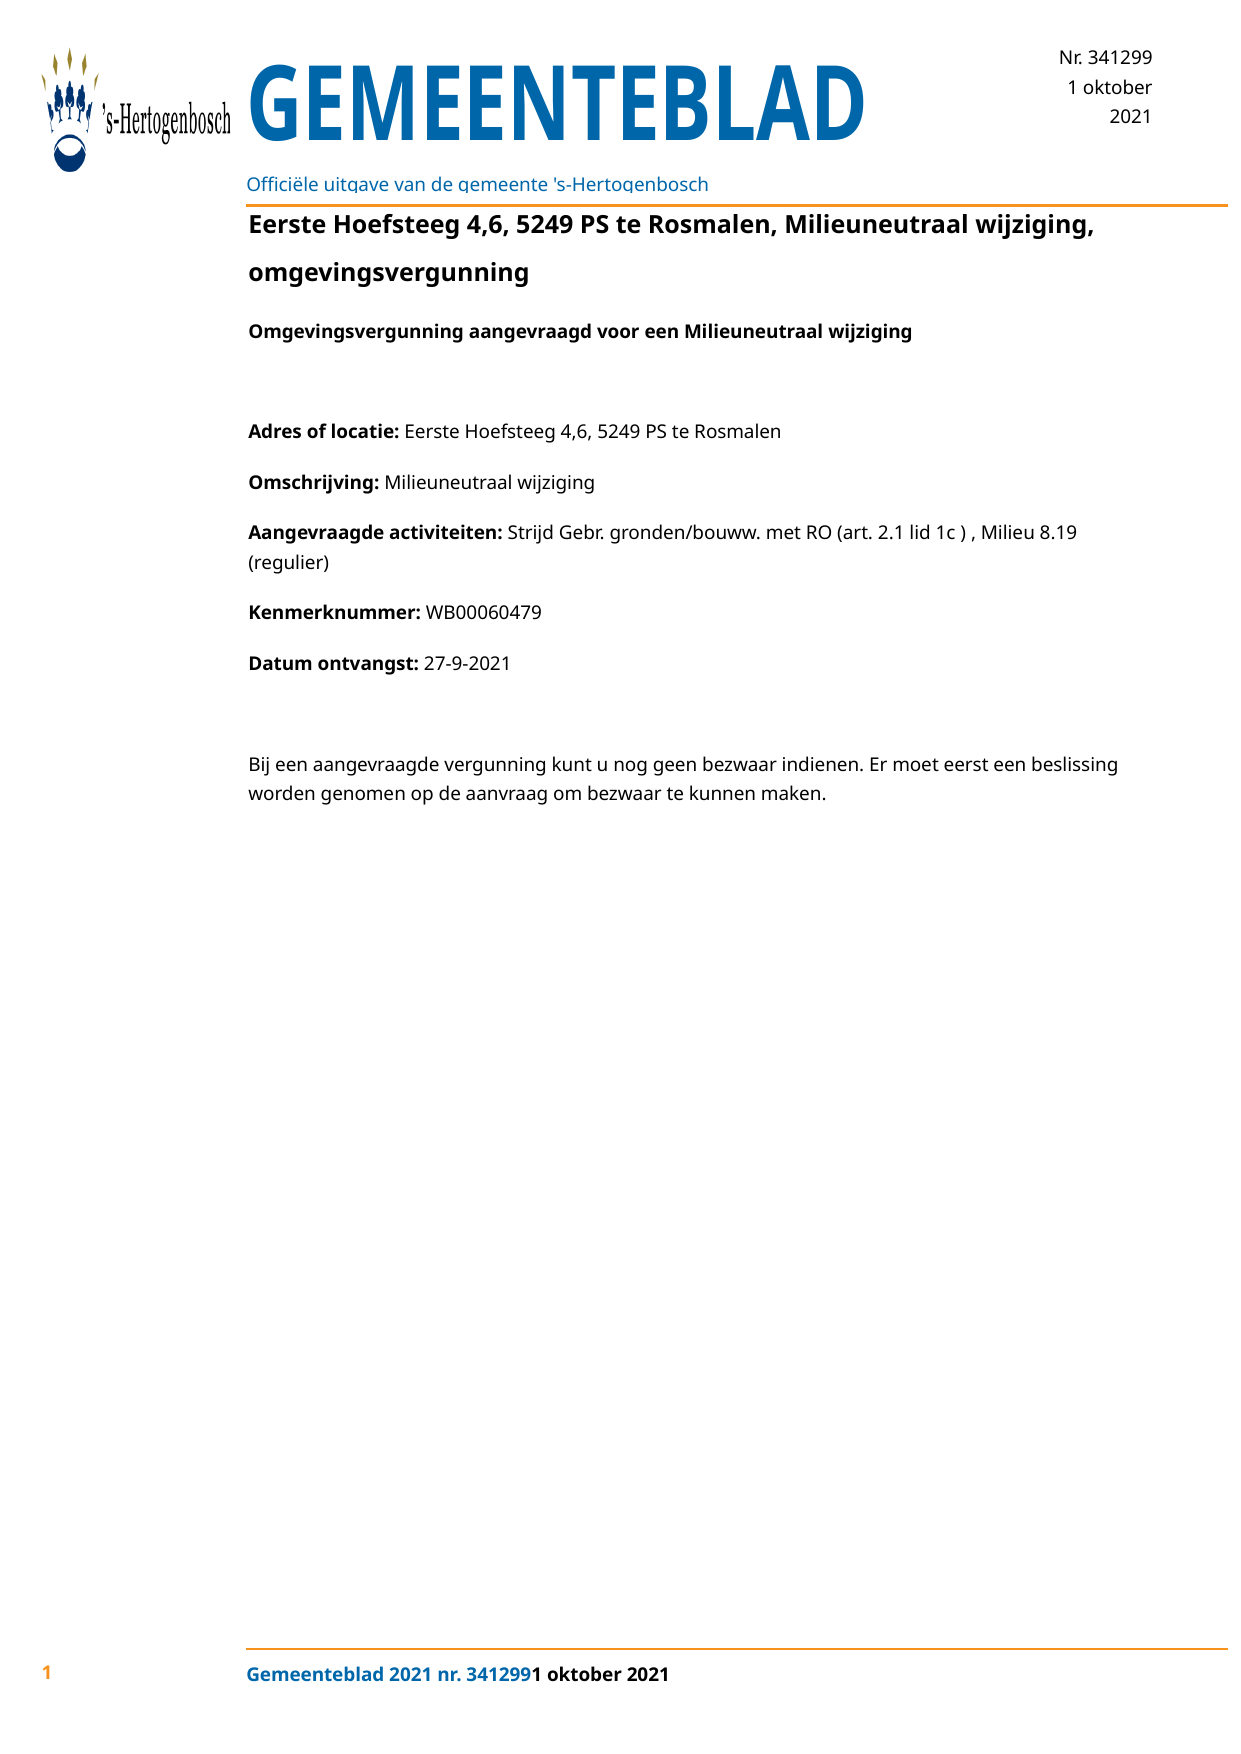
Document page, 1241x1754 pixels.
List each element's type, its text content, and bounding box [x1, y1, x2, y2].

text Omgevingsvergunning aangevraagd voor een Milieuneutraal wijziging [248, 318, 1152, 344]
text Datum ontvangst: 27-9-2021 [248, 650, 1152, 676]
text Bij een aangevraagde vergunning kunt u nog geen bezwaar indienen. Er moet eerst een beslissing worden genomen op de aanvraag om bezwaar te kunnen maken. [248, 751, 1152, 806]
text Omschrijving: Milieuneutraal wijziging [248, 469, 1152, 495]
text Adres of locatie: Eerste Hoefsteeg 4,6, 5249 PS te Rosmalen [248, 419, 1152, 444]
text Eerste Hoefsteeg 4,6, 5249 PS te Rosmalen, Milieuneutraal wijziging, omgevingsvergunning [248, 207, 1152, 288]
text Kenmerknummer: WB00060479 [248, 599, 1152, 625]
picture [41, 47, 231, 172]
text Aangevraagde activiteiten: Strijd Gebr. gronden/bouww. met RO (art. 2.1 lid 1c ) , Milieu 8.19 (regulier) [248, 519, 1152, 575]
